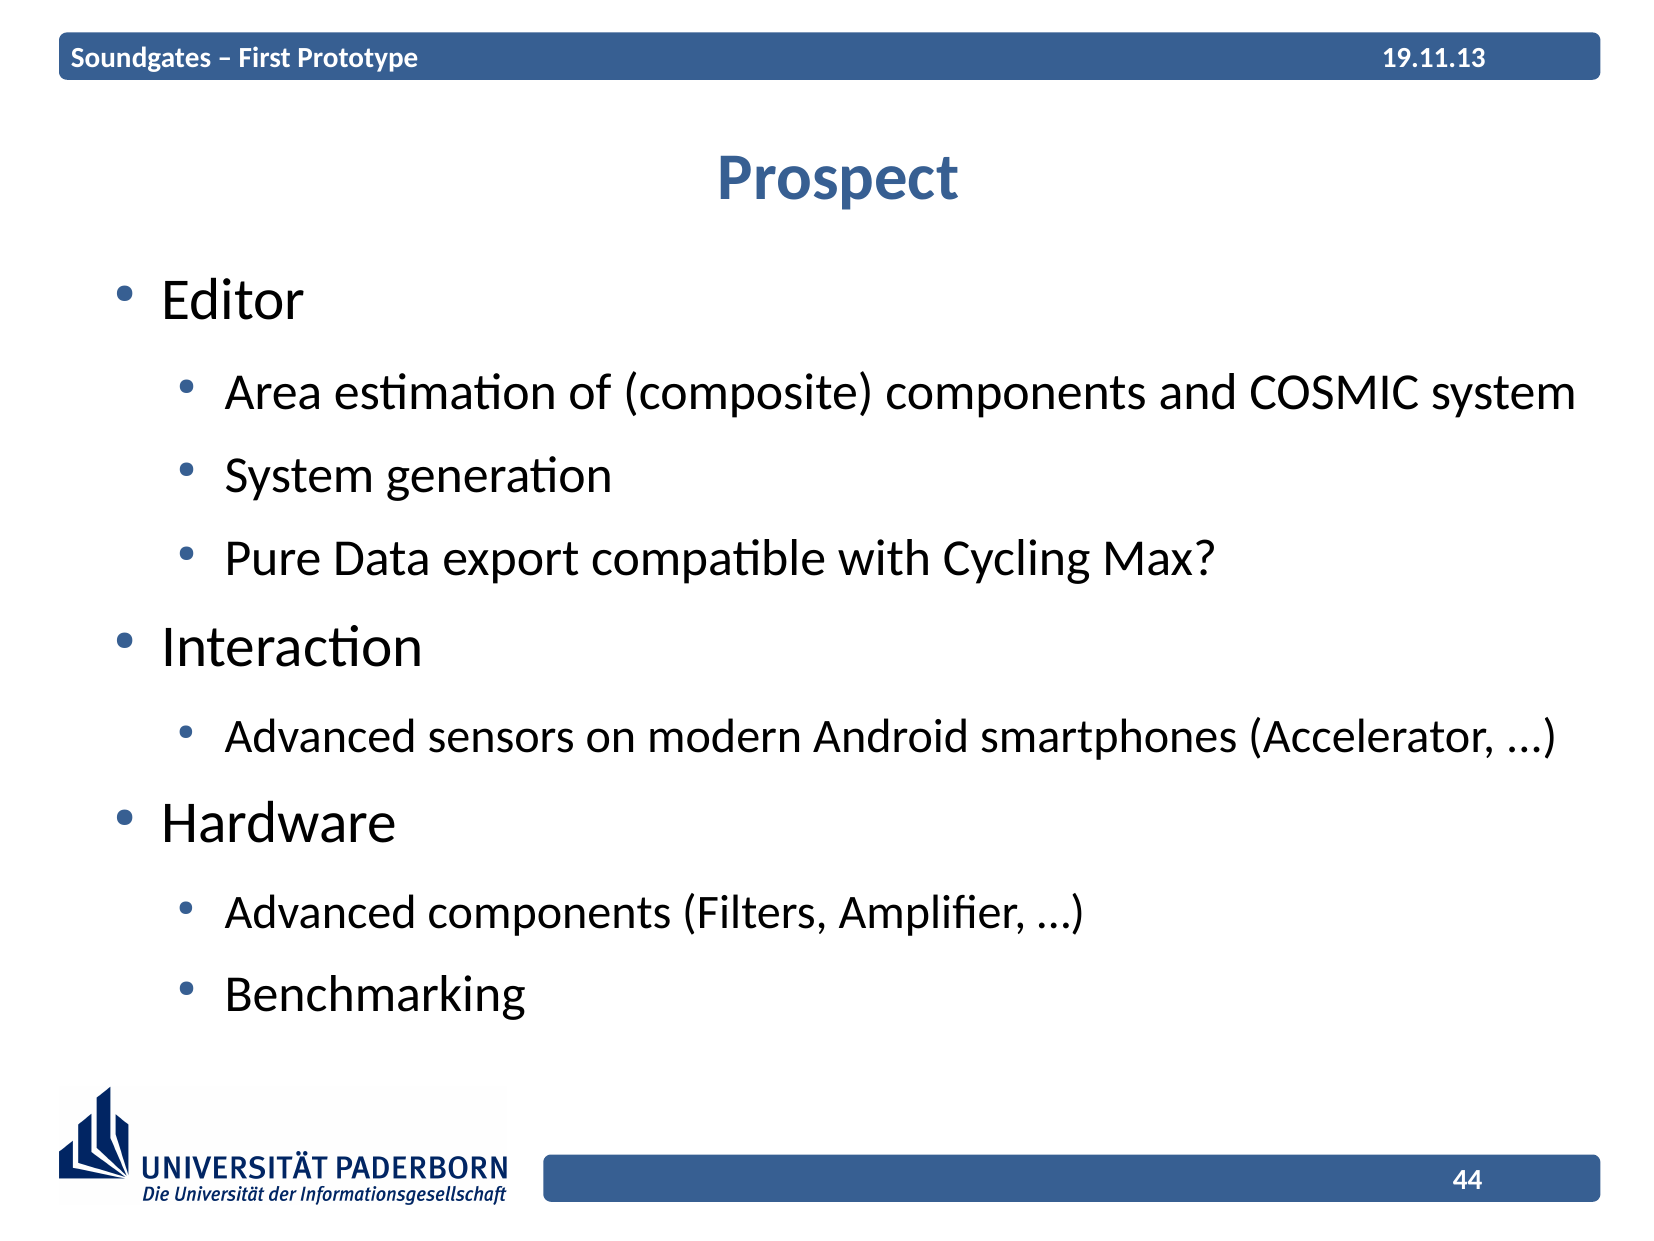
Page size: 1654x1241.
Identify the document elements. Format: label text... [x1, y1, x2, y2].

text_box 19.11.13 [1381, 32, 1583, 80]
text_box [1452, 1154, 1583, 1202]
text_box Soundgates – First Prototype [70, 32, 1359, 80]
list Editor Area estimation of (composite) components and COSMIC system System generation Pure Data export compatible with Cycling Max? Interaction Advanced sensors on modern Android smartphones (Accelerator, ...) Hardware Advanced components (Filters, Amplifier, …) Benchmarking [82, 259, 1595, 1058]
picture [59, 1086, 507, 1205]
title Prospect [82, 121, 1595, 225]
